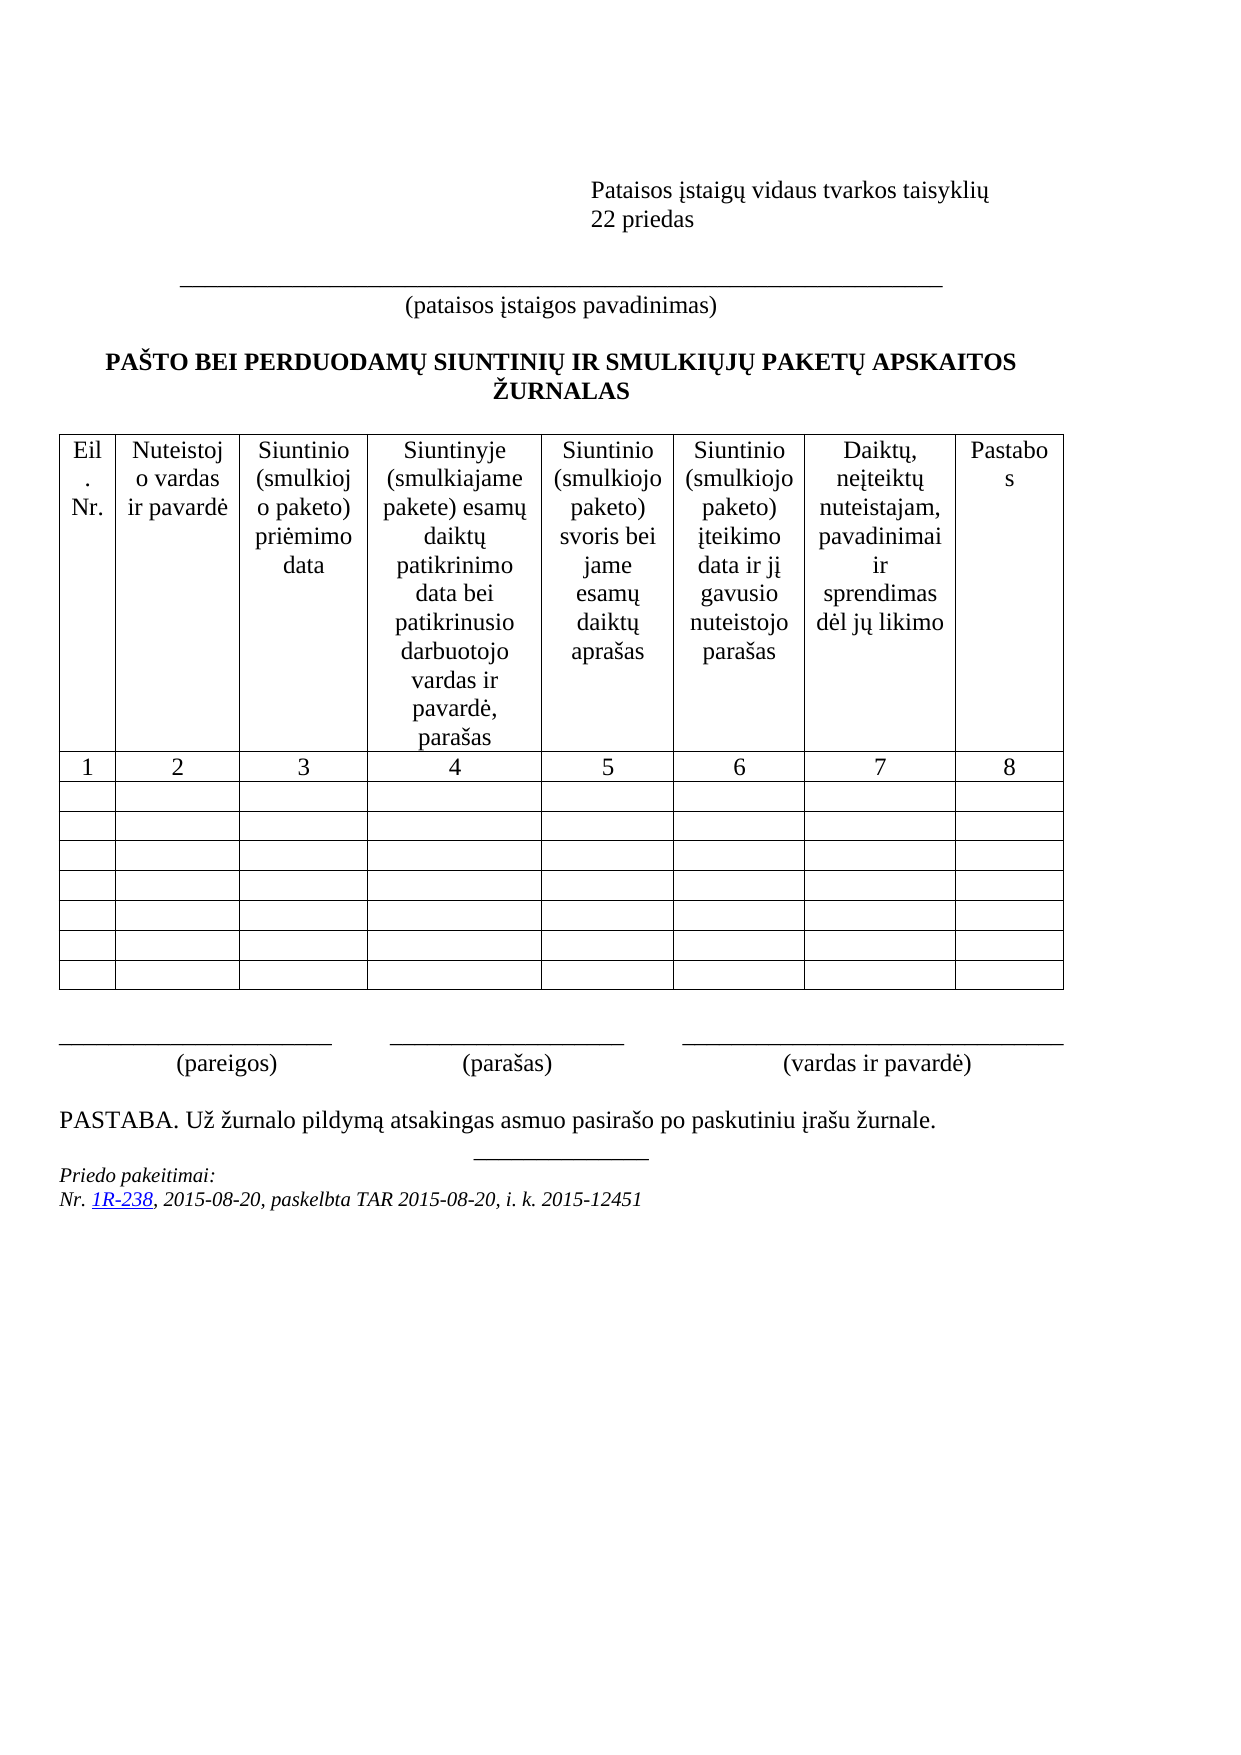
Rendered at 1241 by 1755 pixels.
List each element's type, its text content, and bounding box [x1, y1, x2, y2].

text Priedo pakeitimai: [59, 1163, 1063, 1187]
table_cell [116, 812, 239, 840]
table_cell [542, 871, 673, 900]
table_header Siuntinio (smulkiojo paketo) priėmimo data [240, 435, 367, 751]
table_header Nuteistojo vardas ir pavardė [116, 435, 239, 751]
table_cell [956, 961, 1063, 989]
table_cell [542, 961, 673, 989]
table_cell [542, 901, 673, 930]
table_cell [542, 812, 673, 840]
table_cell [368, 931, 541, 959]
table_cell [956, 901, 1063, 930]
table_cell [60, 901, 115, 930]
text PASTABA. Už žurnalo pildymą atsakingas asmuo pasirašo po paskutiniu įrašu žurnale. [59, 1105, 1063, 1134]
text 22 priedas [591, 204, 1063, 232]
table_cell [674, 871, 804, 900]
table_cell [674, 931, 804, 959]
table_cell [116, 901, 239, 930]
table_cell [805, 961, 955, 989]
text Pataisos įstaigų vidaus tvarkos taisyklių [591, 175, 1063, 204]
table_cell [240, 931, 367, 959]
table_cell [60, 782, 115, 811]
table_cell [805, 931, 955, 959]
text (pareigos) (parašas) (vardas ir pavardė) [59, 1048, 1063, 1077]
table_cell 4 [368, 752, 541, 781]
table_cell [674, 961, 804, 989]
table_cell [805, 871, 955, 900]
table_cell [956, 812, 1063, 840]
table_cell [240, 901, 367, 930]
table_cell [116, 871, 239, 900]
table_cell [240, 841, 367, 870]
table_cell [60, 931, 115, 959]
table_cell [368, 961, 541, 989]
table_cell [368, 841, 541, 870]
table_cell 2 [116, 752, 239, 781]
table_cell [368, 901, 541, 930]
table_cell [116, 961, 239, 989]
table_cell [542, 931, 673, 959]
table_cell [956, 841, 1063, 870]
table_cell 3 [240, 752, 367, 781]
table_cell 7 [805, 752, 955, 781]
text PAŠTO BEI PERDUODAMŲ SIUNTINIŲ IR SMULKIŲJŲ PAKETŲ APSKAITOS ŽURNALAS [59, 347, 1063, 405]
table_header Siuntinyje (smulkiajame pakete) esamų daiktų patikrinimo data bei patikrinusio darbuotojo vardas ir pavardė, parašas [368, 435, 541, 751]
table_cell 5 [542, 752, 673, 781]
table_header Siuntinio (smulkiojo paketo) įteikimo data ir jį gavusio nuteistojo parašas [674, 435, 804, 751]
table_cell [956, 931, 1063, 959]
table_header Eil. Nr. [60, 435, 115, 751]
table_cell [116, 782, 239, 811]
table_cell [542, 841, 673, 870]
table_cell [116, 931, 239, 959]
text (pataisos įstaigos pavadinimas) [59, 290, 1063, 319]
table_cell [240, 961, 367, 989]
table_cell [674, 812, 804, 840]
table_header Daiktų, neįteiktų nuteistajam, pavadinimai ir sprendimas dėl jų likimo [805, 435, 955, 751]
table_cell [240, 871, 367, 900]
table_cell [60, 871, 115, 900]
table_cell [805, 901, 955, 930]
table_cell [368, 812, 541, 840]
table_cell [368, 871, 541, 900]
table_cell [240, 782, 367, 811]
table_header Siuntinio (smulkiojo paketo) svoris bei jame esamų daiktų aprašas [542, 435, 673, 751]
table_cell 1 [60, 752, 115, 781]
table_cell [674, 782, 804, 811]
table_cell [542, 782, 673, 811]
text _____________________________________________________________ [59, 261, 1063, 290]
table_header Pastabos [956, 435, 1063, 751]
text Nr. 1R-238, 2015-08-20, paskelbta TAR 2015-08-20, i. k. 2015-12451 [59, 1187, 1063, 1211]
table_cell [674, 841, 804, 870]
table_cell [60, 812, 115, 840]
table_cell 6 [674, 752, 804, 781]
table_cell [368, 782, 541, 811]
table_cell [956, 871, 1063, 900]
table_cell [240, 812, 367, 840]
text ______________ [59, 1134, 1063, 1163]
table_cell 8 [956, 752, 1063, 781]
table_cell [60, 841, 115, 870]
table_cell [674, 901, 804, 930]
table_cell [805, 812, 955, 840]
table_cell [116, 841, 239, 870]
table_cell [956, 782, 1063, 811]
table_cell [60, 961, 115, 989]
table_cell [805, 782, 955, 811]
table_cell [805, 841, 955, 870]
